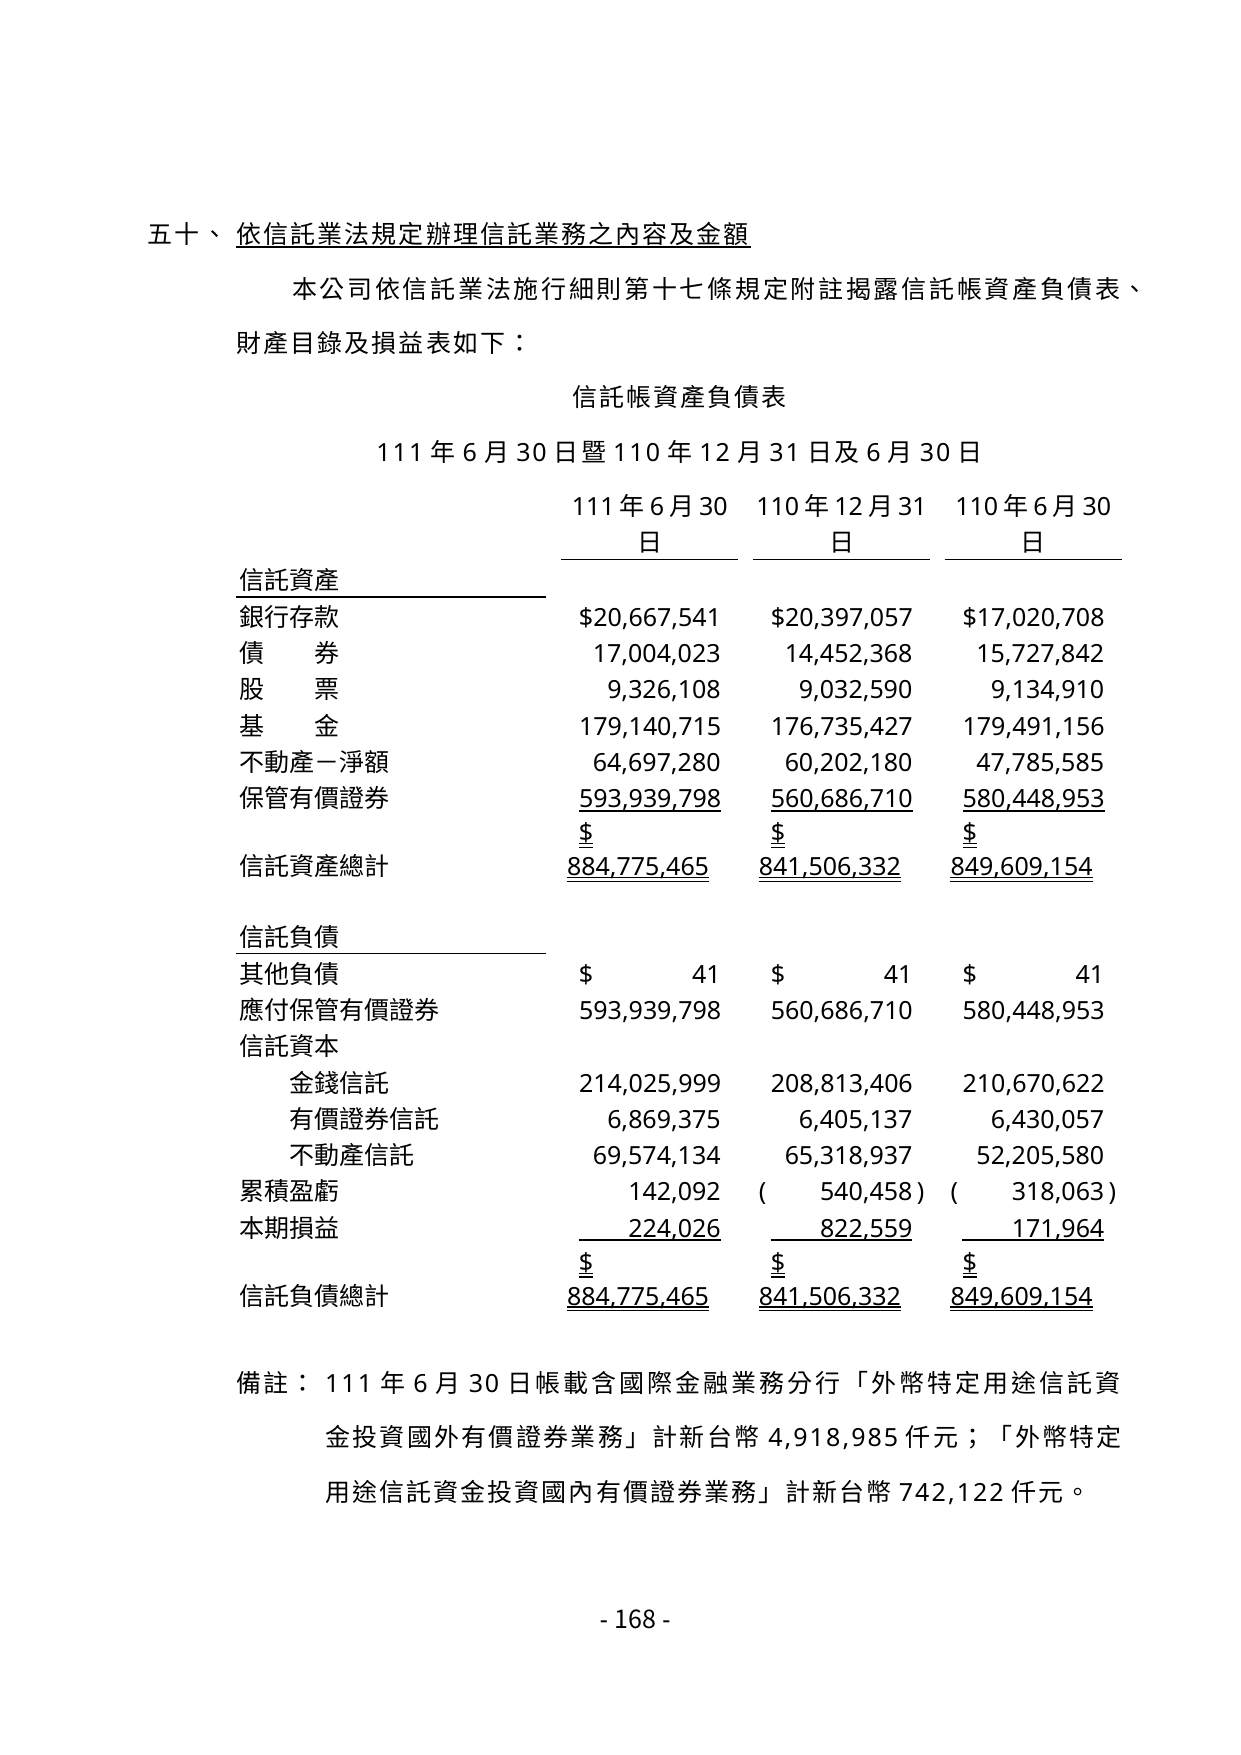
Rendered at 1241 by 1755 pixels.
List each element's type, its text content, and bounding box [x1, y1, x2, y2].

table_cell [930, 1027, 944, 1063]
table_cell [930, 1208, 944, 1244]
table_cell [738, 634, 753, 670]
table_cell 基 金 [236, 706, 546, 742]
table_cell [945, 917, 1122, 953]
table_cell [738, 883, 753, 917]
table_cell 15,727,842 [945, 634, 1122, 670]
table_cell [546, 706, 561, 742]
table_cell 560,686,710 [753, 779, 930, 815]
table_cell ( 318,063 ) [945, 1172, 1122, 1208]
table_cell [945, 883, 1122, 917]
table_cell 本期損益 [236, 1208, 546, 1244]
table_cell [738, 706, 753, 742]
table_cell [738, 1136, 753, 1172]
table_cell [930, 670, 944, 706]
table_cell [753, 560, 930, 596]
table_cell [546, 1027, 561, 1063]
table_cell [930, 991, 944, 1027]
table_cell 銀行存款 [236, 598, 546, 634]
table_cell 224,026 [561, 1208, 738, 1244]
table_cell 593,939,798 [561, 991, 738, 1027]
table_cell 69,574,134 [561, 1136, 738, 1172]
table_cell 210,670,622 [945, 1063, 1122, 1099]
table_cell [930, 743, 944, 779]
table_cell 171,964 [945, 1208, 1122, 1244]
table_cell [738, 1027, 753, 1063]
table_cell 6,405,137 [753, 1099, 930, 1136]
table_cell [546, 1208, 561, 1244]
table_cell [945, 1027, 1122, 1063]
table_cell [236, 883, 546, 917]
table_cell [561, 917, 738, 953]
table_cell 有價證券信託 [236, 1099, 546, 1136]
table_cell [930, 953, 944, 991]
table_cell 9,326,108 [561, 670, 738, 706]
table_cell 208,813,406 [753, 1063, 930, 1099]
table_cell [546, 953, 561, 991]
table_cell 214,025,999 [561, 1063, 738, 1099]
table_cell [546, 991, 561, 1027]
table_cell [561, 560, 738, 596]
table_cell 金錢信託 [236, 1063, 546, 1099]
table_cell $ 841,506,332 [753, 815, 930, 883]
table_header [738, 487, 753, 559]
text 信託帳資產負債表 [236, 378, 1122, 414]
table_cell [753, 883, 930, 917]
table_cell [930, 559, 944, 596]
table_cell [738, 1172, 753, 1208]
table_cell 信託資產 [236, 559, 546, 596]
table_cell [738, 779, 753, 815]
table_header 110年12月31日 [753, 487, 930, 559]
table_cell $ 849,609,154 [945, 815, 1122, 883]
table_cell [930, 1099, 944, 1136]
table_header 110年6月30日 [945, 487, 1122, 559]
table_cell [738, 743, 753, 779]
table_cell [546, 1172, 561, 1208]
table_cell [546, 670, 561, 706]
table_cell $ 41 [753, 953, 930, 991]
table_cell [738, 559, 753, 596]
table_cell 9,032,590 [753, 670, 930, 706]
table_cell [930, 883, 944, 917]
table_cell ( 540,458 ) [753, 1172, 930, 1208]
table_cell [738, 953, 753, 991]
table_cell 593,939,798 [561, 779, 738, 815]
table_cell 信託資產總計 [236, 815, 546, 883]
text 備註： 111年6月30日帳載含國際金融業務分行「外幣特定用途信託資金投資國外有價證券業務」計新台幣4,918,985仟元；「外幣特定用途信託資金投資國內有價證券業務」計新台幣742,122仟元。 [236, 1363, 1122, 1508]
table_cell [546, 917, 561, 953]
table_cell $ 17,020,708 [945, 596, 1122, 634]
table_cell [546, 1136, 561, 1172]
table_cell $ 20,397,057 [753, 596, 930, 634]
table_cell 52,205,580 [945, 1136, 1122, 1172]
table_cell [738, 596, 753, 634]
table_cell [738, 670, 753, 706]
table_cell [546, 815, 561, 883]
table_cell [930, 1172, 944, 1208]
table_cell [546, 596, 561, 634]
table_cell $ 849,609,154 [945, 1244, 1122, 1312]
table_cell [546, 743, 561, 779]
table_cell $ 41 [561, 953, 738, 991]
table_cell 47,785,585 [945, 743, 1122, 779]
table_cell [738, 917, 753, 953]
table_cell [753, 1027, 930, 1063]
table_cell [738, 1208, 753, 1244]
table_cell [930, 634, 944, 670]
table_cell [930, 1063, 944, 1099]
table_cell 應付保管有價證券 [236, 991, 546, 1027]
table_cell 580,448,953 [945, 991, 1122, 1027]
table_cell [753, 917, 930, 953]
table_cell [945, 560, 1122, 596]
table_cell 580,448,953 [945, 779, 1122, 815]
table_cell [930, 779, 944, 815]
table_cell 65,318,937 [753, 1136, 930, 1172]
table_cell 560,686,710 [753, 991, 930, 1027]
table_cell 822,559 [753, 1208, 930, 1244]
text 五十、 依信託業法規定辦理信託業務之內容及金額 [148, 215, 1122, 251]
table_cell [738, 991, 753, 1027]
table_cell 176,735,427 [753, 706, 930, 742]
table_cell 14,452,368 [753, 634, 930, 670]
table_cell [561, 1027, 738, 1063]
table_cell [546, 779, 561, 815]
table_cell 信託負債總計 [236, 1244, 546, 1312]
table_cell 其他負債 [236, 954, 546, 991]
table_cell [738, 1099, 753, 1136]
table_cell [561, 883, 738, 917]
table_cell $ 841,506,332 [753, 1244, 930, 1312]
table_cell 不動產信託 [236, 1136, 546, 1172]
table_header [930, 487, 944, 559]
table_cell 不動產－淨額 [236, 743, 546, 779]
table_cell 累積盈虧 [236, 1172, 546, 1208]
table_cell 60,202,180 [753, 743, 930, 779]
table_cell [546, 634, 561, 670]
table_cell $ 884,775,465 [561, 815, 738, 883]
table_cell [546, 883, 561, 917]
table_header [546, 487, 561, 559]
table_cell 64,697,280 [561, 743, 738, 779]
table_cell 142,092 [561, 1172, 738, 1208]
table_cell [546, 1099, 561, 1136]
table_cell [738, 815, 753, 883]
table_cell 6,869,375 [561, 1099, 738, 1136]
table_cell [546, 1063, 561, 1099]
table_cell $ 20,667,541 [561, 596, 738, 634]
table_cell $ 41 [945, 953, 1122, 991]
text 111年6月30日暨110年12月31日及6月30日 [236, 432, 1122, 468]
table_cell 信託資本 [236, 1027, 546, 1063]
table_cell 9,134,910 [945, 670, 1122, 706]
table_cell [738, 1244, 753, 1312]
table_cell 保管有價證券 [236, 779, 546, 815]
table_cell 債 券 [236, 634, 546, 670]
table_cell 信託負債 [236, 917, 546, 953]
table_header 111年6月30日 [561, 487, 738, 559]
table_cell [546, 559, 561, 596]
table_cell 股 票 [236, 670, 546, 706]
table_header [236, 487, 546, 559]
table_cell [930, 596, 944, 634]
table_cell 179,491,156 [945, 706, 1122, 742]
table_cell [930, 815, 944, 883]
table_cell [930, 706, 944, 742]
table_cell [546, 1244, 561, 1312]
table_cell $ 884,775,465 [561, 1244, 738, 1312]
table_cell [930, 917, 944, 953]
table_cell 17,004,023 [561, 634, 738, 670]
table_cell [930, 1136, 944, 1172]
table_cell 6,430,057 [945, 1099, 1122, 1136]
table_cell [930, 1244, 944, 1312]
text 本公司依信託業法施行細則第十七條規定附註揭露信託帳資產負債表、財產目錄及損益表如下： [236, 269, 1122, 360]
table_cell 179,140,715 [561, 706, 738, 742]
table_cell [738, 1063, 753, 1099]
